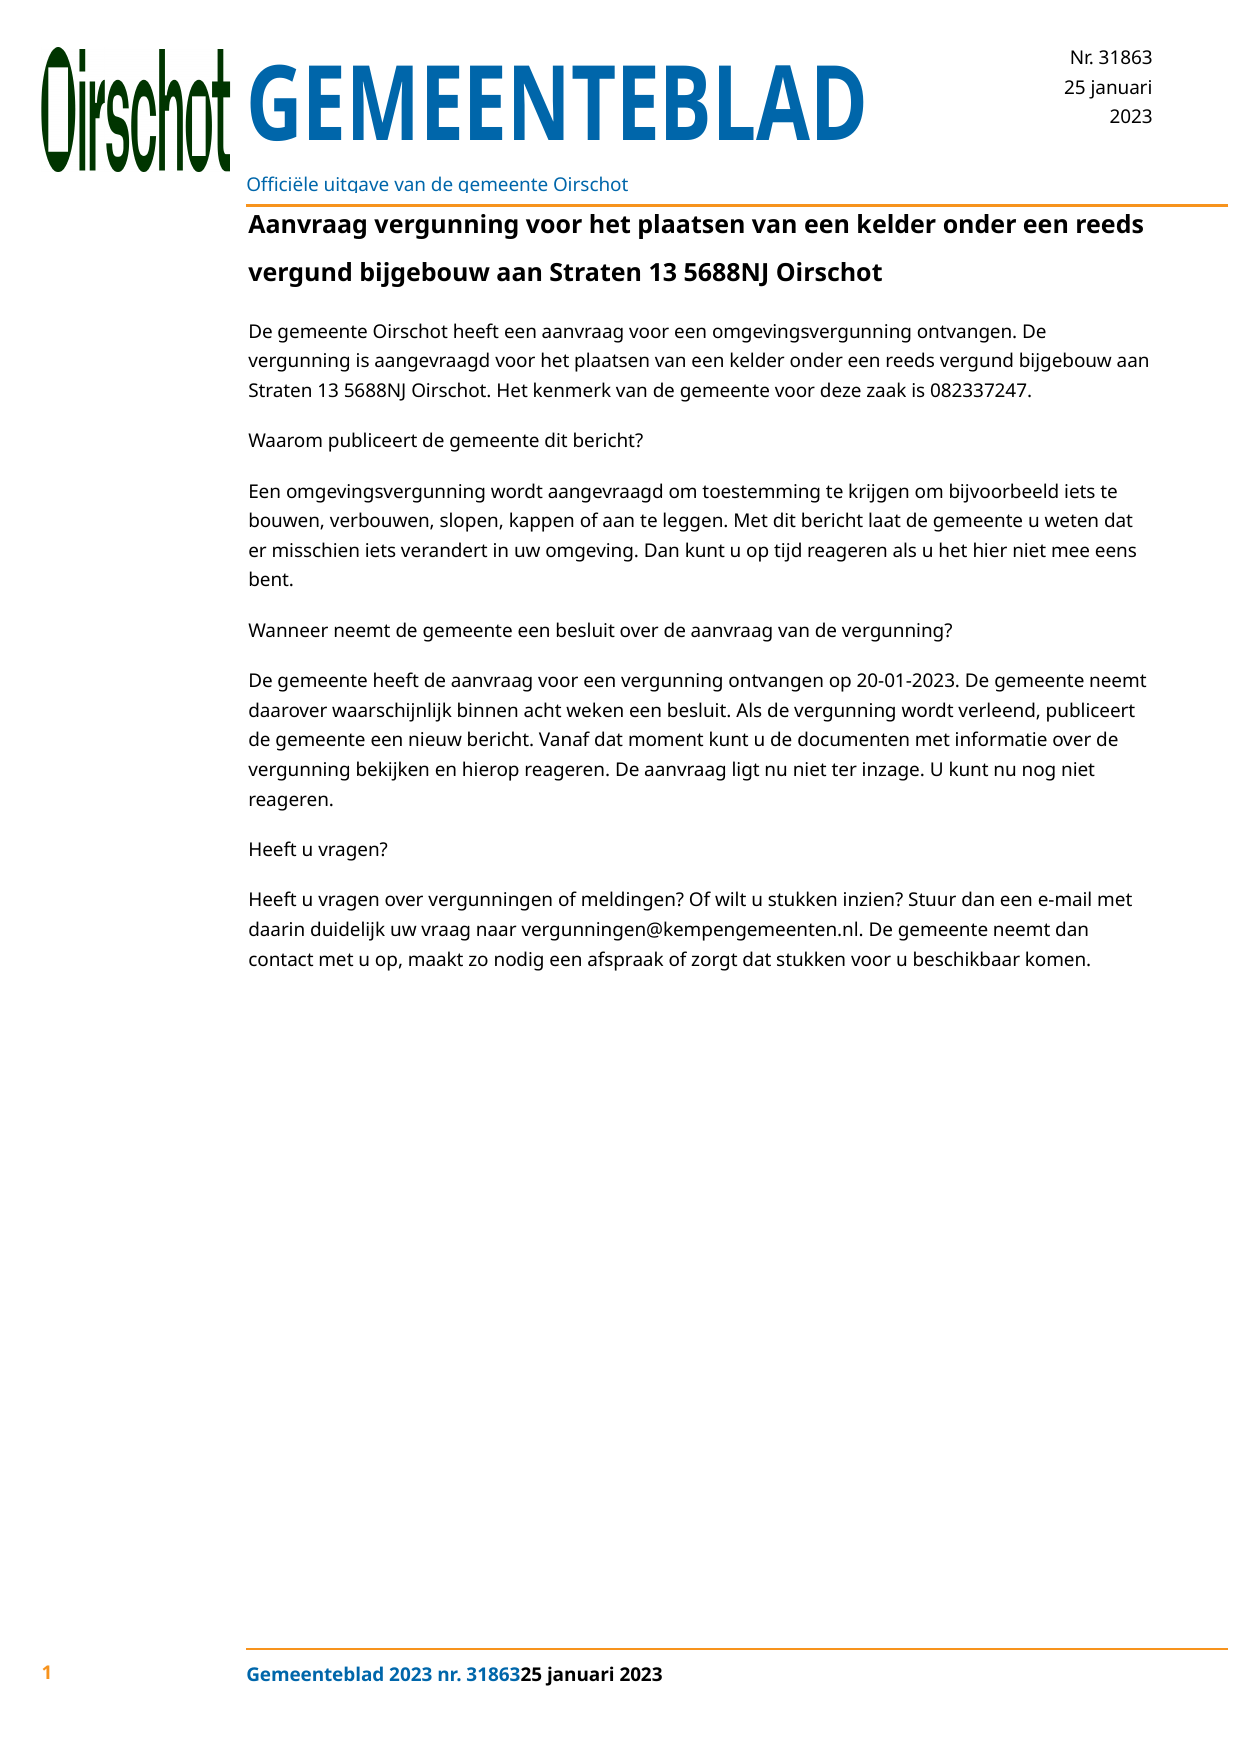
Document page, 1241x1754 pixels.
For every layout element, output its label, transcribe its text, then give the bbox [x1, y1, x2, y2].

text Waarom publiceert de gemeente dit bericht? [248, 427, 1152, 453]
text Aanvraag vergunning voor het plaatsen van een kelder onder een reeds vergund bijgebouw aan Straten 13 5688NJ Oirschot [248, 207, 1152, 288]
text Wanneer neemt de gemeente een besluit over de aanvraag van de vergunning? [248, 617, 1152, 643]
text Een omgevingsvergunning wordt aangevraagd om toestemming te krijgen om bijvoorbeeld iets te bouwen, verbouwen, slopen, kappen of aan te leggen. Met dit bericht laat de gemeente u weten dat er misschien iets verandert in uw omgeving. Dan kunt u op tijd reageren als u het hier niet mee eens bent. [248, 478, 1152, 592]
text De gemeente heeft de aanvraag voor een vergunning ontvangen op 20-01-2023. De gemeente neemt daarover waarschijnlijk binnen acht weken een besluit. Als de vergunning wordt verleend, publiceert de gemeente een nieuw bericht. Vanaf dat moment kunt u de documenten met informatie over de vergunning bekijken en hierop reageren. De aanvraag ligt nu niet ter inzage. U kunt nu nog niet reageren. [248, 667, 1152, 812]
text Heeft u vragen over vergunningen of meldingen? Of wilt u stukken inzien? Stuur dan een e-mail met daarin duidelijk uw vraag naar vergunningen@kempengemeenten.nl. De gemeente neemt dan contact met u op, maakt zo nodig een afspraak of zorgt dat stukken voor u beschikbaar komen. [248, 887, 1152, 972]
picture [41, 47, 231, 172]
text Heeft u vragen? [248, 836, 1152, 862]
text De gemeente Oirschot heeft een aanvraag voor een omgevingsvergunning ontvangen. De vergunning is aangevraagd voor het plaatsen van een kelder onder een reeds vergund bijgebouw aan Straten 13 5688NJ Oirschot. Het kenmerk van de gemeente voor deze zaak is 082337247. [248, 318, 1152, 403]
